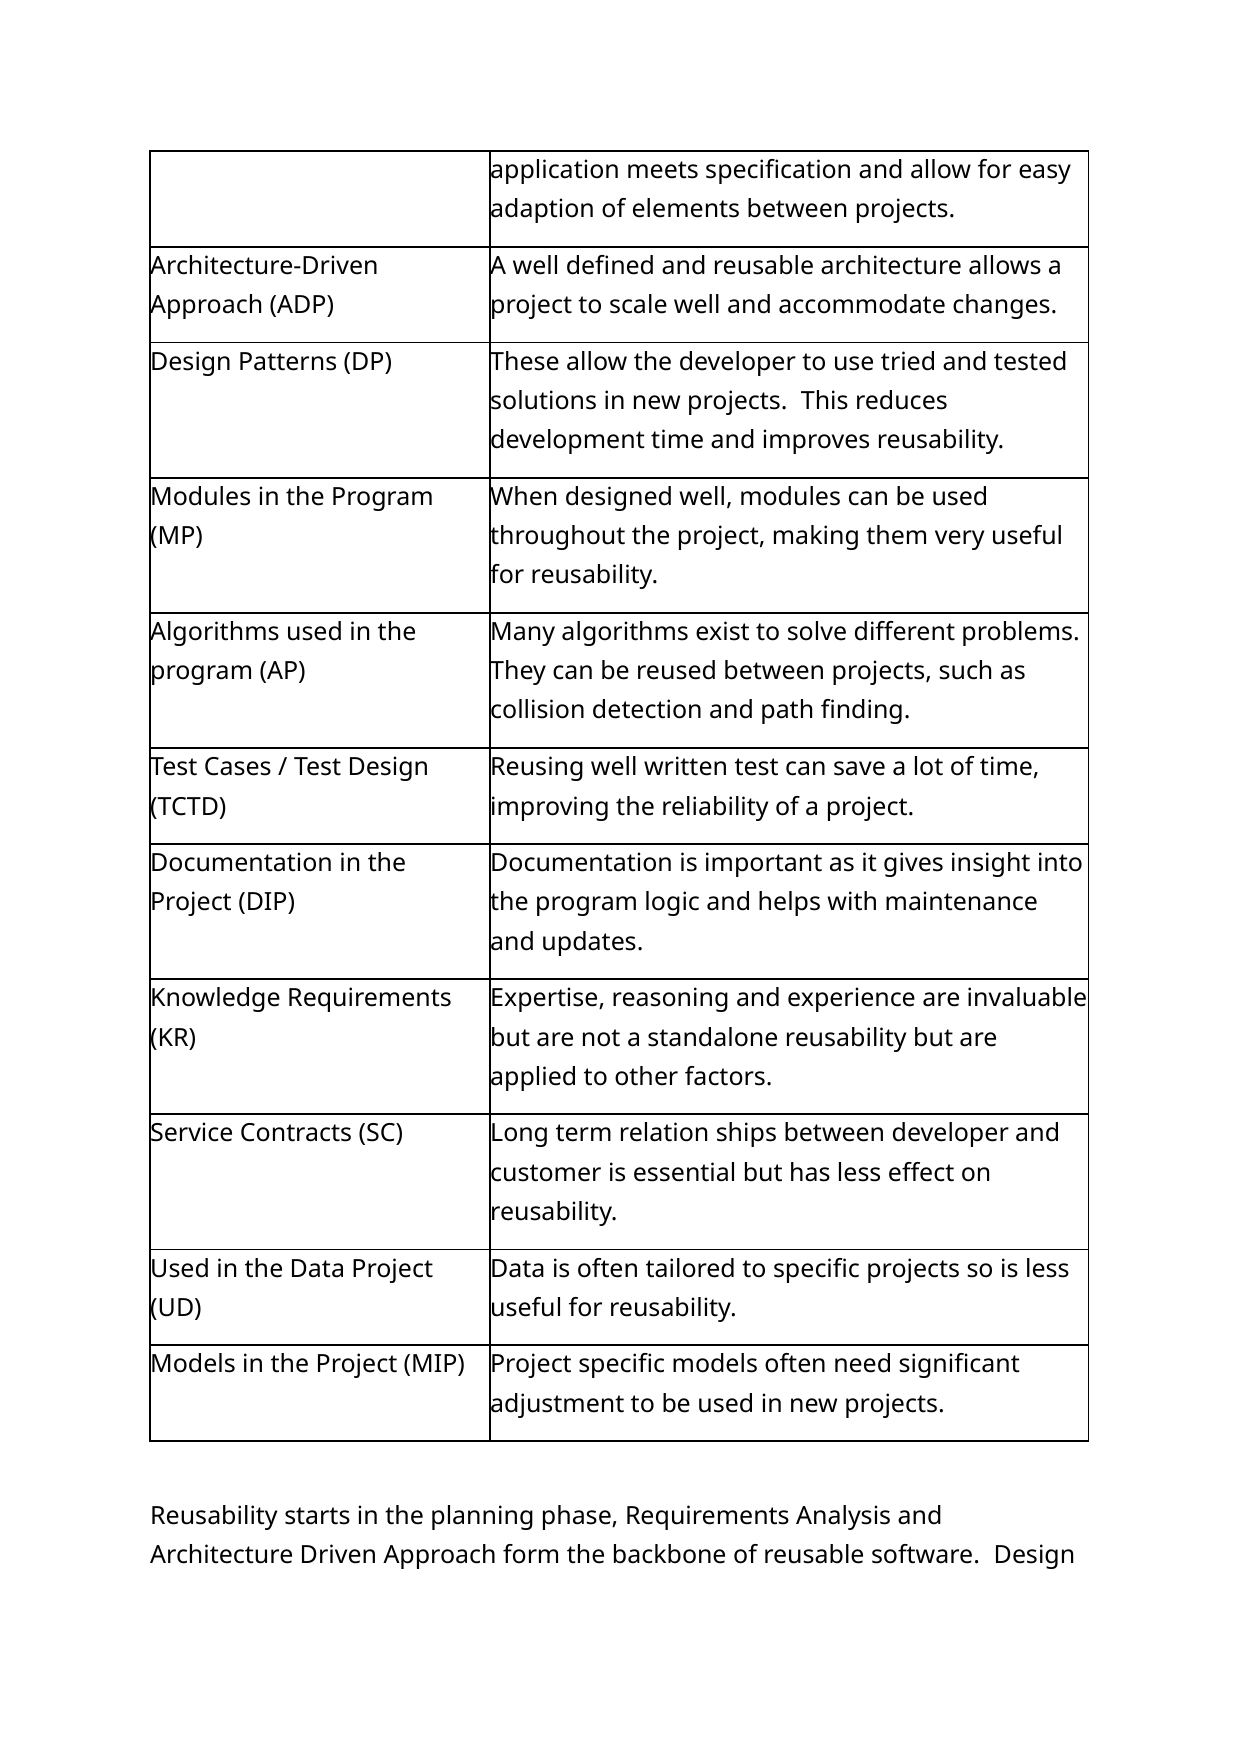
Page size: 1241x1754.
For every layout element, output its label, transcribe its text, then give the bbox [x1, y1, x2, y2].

table_cell Test Cases / Test Design (TCTD) [151, 749, 489, 843]
table_cell When designed well, modules can be used throughout the project, making them very useful for reusability. [491, 479, 1088, 612]
table_cell Long term relation ships between developer and customer is essential but has less effect on reusability. [491, 1115, 1088, 1248]
table_cell Documentation in the Project (DIP) [151, 845, 489, 978]
table_cell Reusing well written test can save a lot of time, improving the reliability of a project. [491, 749, 1088, 843]
table_cell Project specific models often need significant adjustment to be used in new projects. [491, 1346, 1088, 1440]
table_cell Service Contracts (SC) [151, 1115, 489, 1248]
table_cell [151, 152, 489, 246]
table_cell Algorithms used in the program (AP) [151, 614, 489, 747]
table_cell Knowledge Requirements (KR) [151, 980, 489, 1113]
table_cell Models in the Project (MIP) [151, 1346, 489, 1440]
table_cell Design Patterns (DP) [151, 343, 489, 477]
table_cell A well defined and reusable architecture allows a project to scale well and accommodate changes. [491, 248, 1088, 342]
table_cell Expertise, reasoning and experience are invaluable but are not a standalone reusability but are applied to other factors. [491, 980, 1088, 1113]
table_cell Data is often tailored to specific projects so is less useful for reusability. [491, 1250, 1088, 1344]
table_cell Architecture-Driven Approach (ADP) [151, 248, 489, 342]
table_cell Many algorithms exist to solve different problems. They can be reused between projects, such as collision detection and path finding. [491, 614, 1088, 747]
table_cell application meets specification and allow for easy adaption of elements between projects. [491, 152, 1088, 246]
text Reusability starts in the planning phase, Requirements Analysis and Architecture Driven Approach form the backbone of reusable software. Design [150, 1498, 1090, 1571]
table_cell Modules in the Program (MP) [151, 479, 489, 612]
table_cell Used in the Data Project (UD) [151, 1250, 489, 1344]
table_cell Documentation is important as it gives insight into the program logic and helps with maintenance and updates. [491, 845, 1088, 978]
table_cell These allow the developer to use tried and tested solutions in new projects. This reduces development time and improves reusability. [491, 343, 1088, 477]
